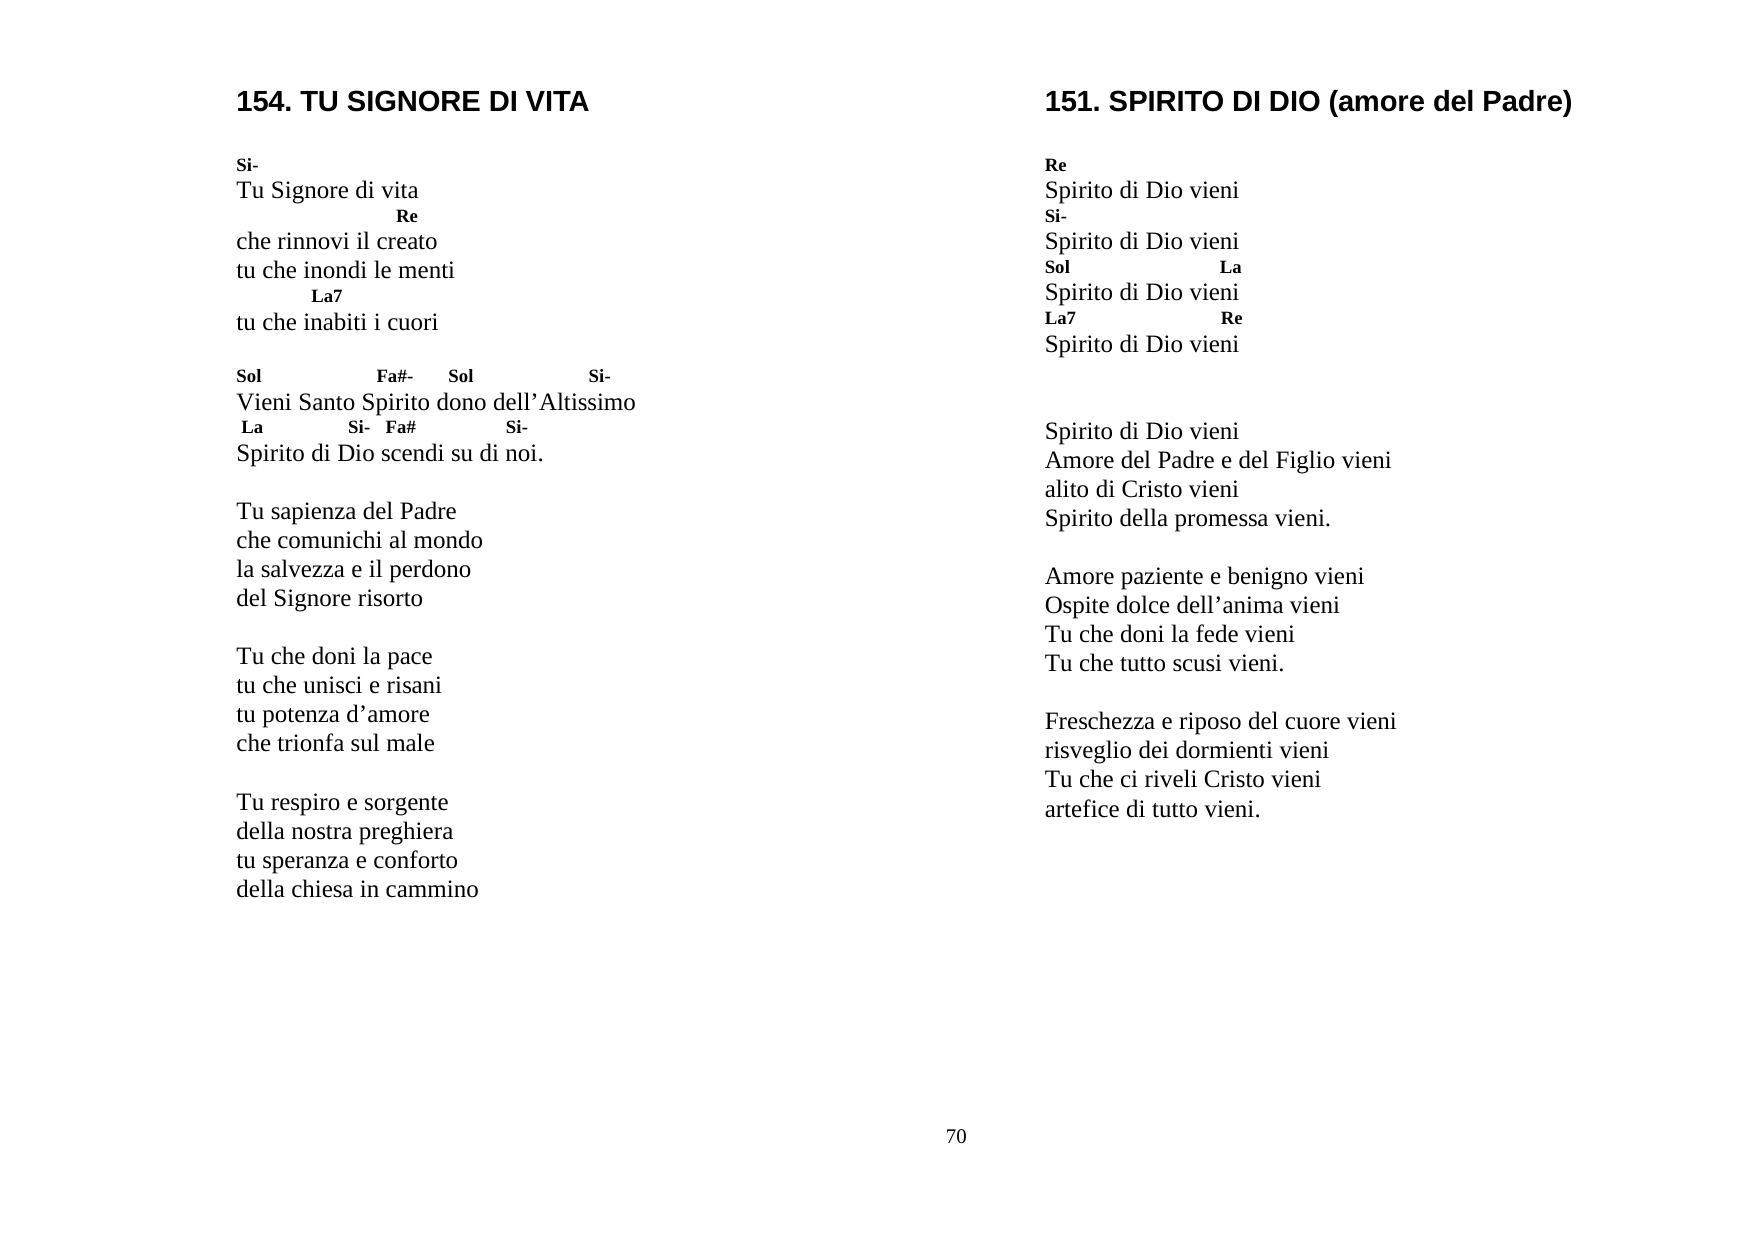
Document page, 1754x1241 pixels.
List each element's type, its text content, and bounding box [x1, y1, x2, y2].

text Spirito di Dio vieni [1044, 328, 1676, 357]
text tu che inabiti i cuori [236, 306, 867, 335]
text Spirito di Dio vieni [1044, 277, 1676, 306]
text Spirito di Dio vieni [1044, 175, 1676, 204]
text Re [236, 204, 867, 226]
text Si- [236, 153, 867, 175]
text Tu che ci riveli Cristo vieni [1044, 764, 1676, 793]
text risveglio dei dormienti vieni [1044, 735, 1676, 764]
text alito di Cristo vieni [1044, 474, 1676, 503]
text la salvezza e il perdono [236, 554, 867, 583]
text Amore del Padre e del Figlio vieni [1044, 445, 1676, 474]
text Tu Signore di vita [236, 175, 867, 204]
text Spirito di Dio scendi su di noi. [236, 438, 867, 467]
text Spirito della promessa vieni. [1044, 503, 1676, 532]
text La7 [236, 284, 867, 306]
text Tu che doni la pace [236, 641, 867, 670]
text Sol Fa#- Sol Si- [236, 364, 867, 387]
text Spirito di Dio vieni [1044, 226, 1676, 255]
text tu speranza e conforto [236, 844, 867, 874]
text che trionfa sul male [236, 728, 867, 757]
text Tu che doni la fede vieni [1044, 619, 1676, 648]
text Tu respiro e sorgente [236, 786, 867, 816]
text Spirito di Dio vieni [1044, 416, 1676, 445]
text Si- [1044, 204, 1676, 226]
text La7 Re [1044, 306, 1676, 328]
text tu che inondi le menti [236, 255, 867, 284]
text del Signore risorto [236, 583, 867, 612]
text Freschezza e riposo del cuore vieni [1044, 706, 1676, 735]
text Amore paziente e benigno vieni [1044, 561, 1676, 590]
text Re [1044, 153, 1676, 175]
subtitle 151. SPIRITO DI DIO (amore del Padre) [1044, 84, 1676, 118]
subtitle 154. TU SIGNORE DI VITA [236, 84, 867, 118]
text che rinnovi il creato [236, 226, 867, 255]
text Tu sapienza del Padre [236, 496, 867, 525]
text della chiesa in cammino [236, 874, 867, 903]
text della nostra preghiera [236, 816, 867, 844]
text Ospite dolce dell’anima vieni [1044, 590, 1676, 619]
text Sol La [1044, 255, 1676, 277]
text La Si- Fa# Si- [236, 416, 867, 438]
text Tu che tutto scusi vieni. [1044, 648, 1676, 677]
text che comunichi al mondo [236, 525, 867, 554]
text Vieni Santo Spirito dono dell’Altissimo [236, 387, 867, 416]
text artefice di tutto vieni. [1044, 793, 1676, 822]
text tu potenza d’amore [236, 699, 867, 728]
text tu che unisci e risani [236, 670, 867, 699]
